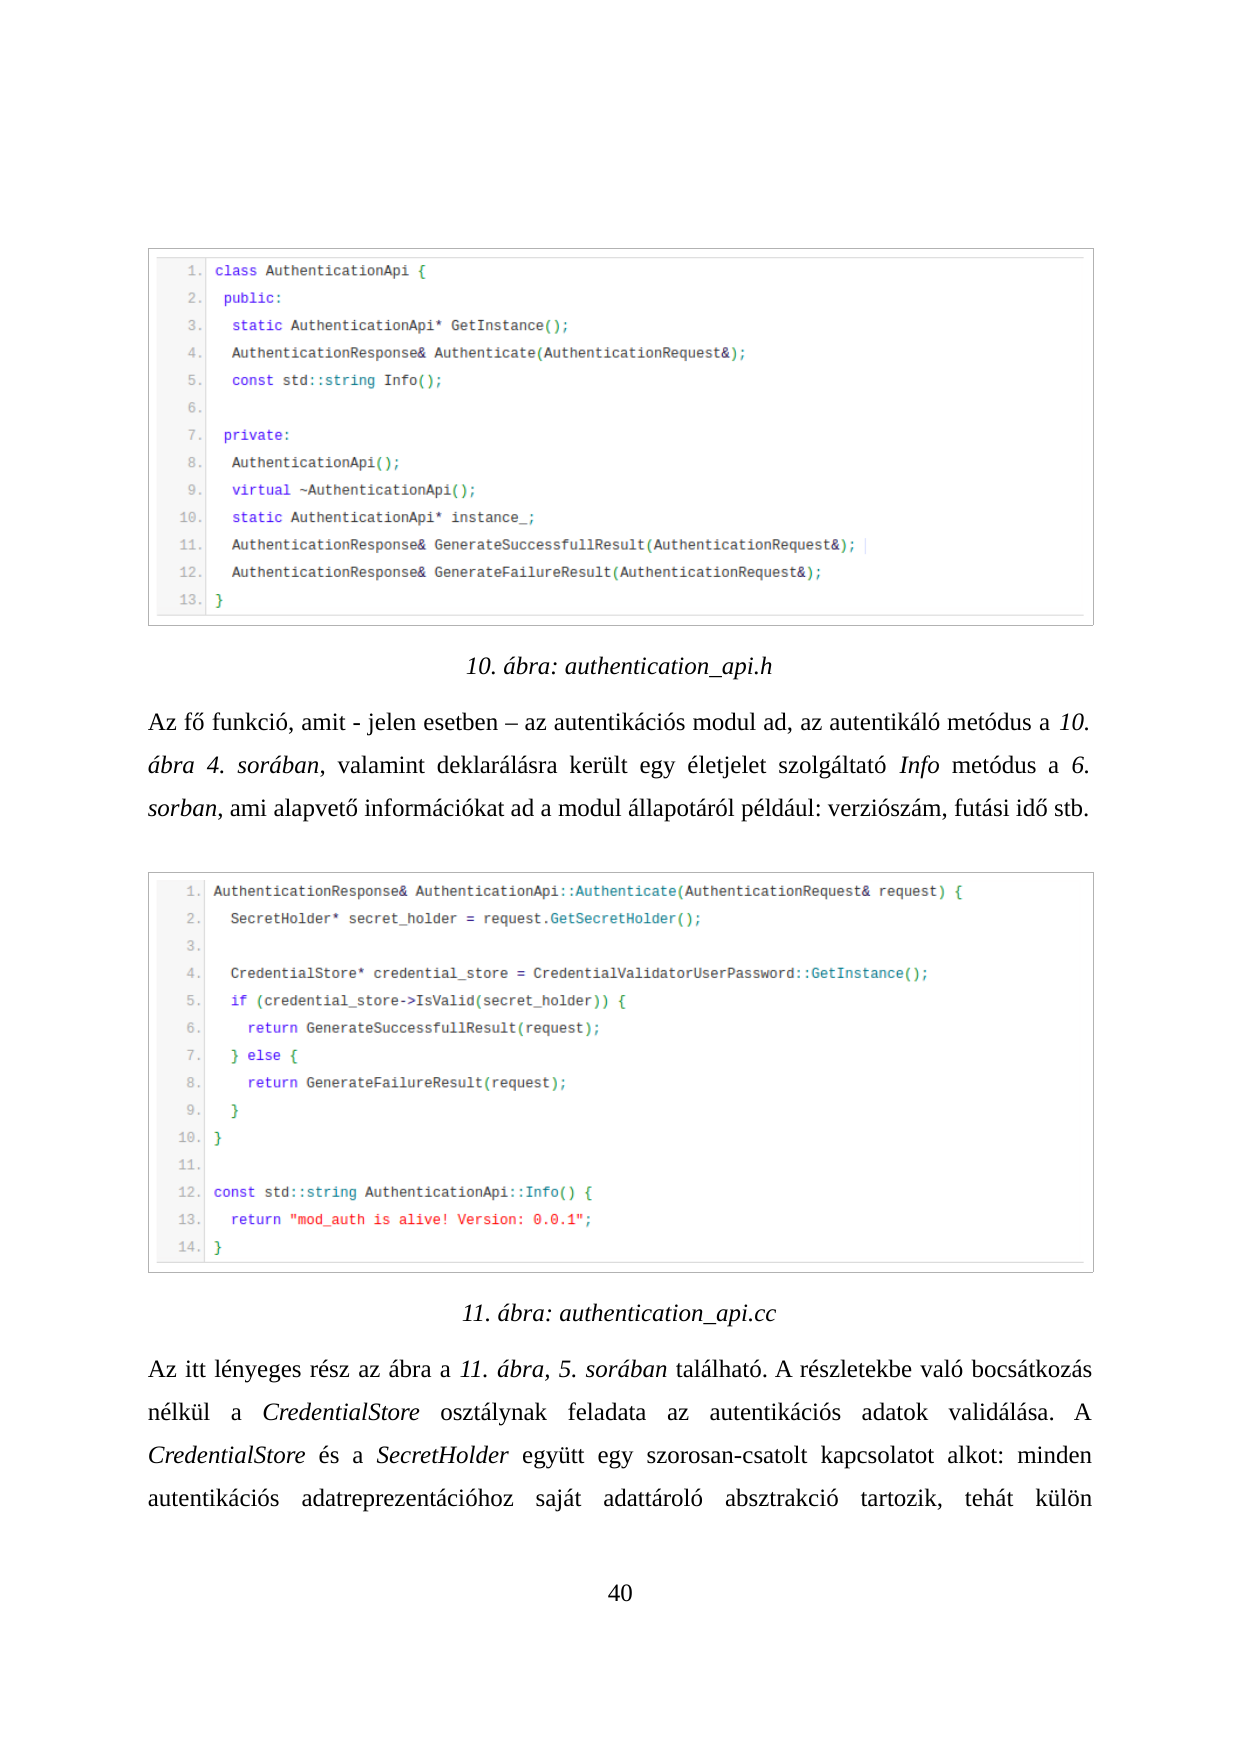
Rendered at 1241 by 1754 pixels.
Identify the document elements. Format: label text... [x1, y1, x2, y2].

text Az fő funkció, amit - jelen esetben – az autentikációs modul ad, az autentikáló metódus a 10. ábra 4. sorában, valamint deklarálásra került egy életjelet szolgáltató Info metódus a 6. sorban, ami alapvető információkat ad a modul állapotáról például: verziószám, futási idő stb. [148, 707, 1093, 822]
text [148, 860, 1093, 872]
picture [156, 257, 1084, 617]
text 10. ábra: authentication_api.h [148, 626, 1093, 680]
picture [156, 880, 1084, 1263]
text Az itt lényeges rész az ábra a 11. ábra, 5. sorában található. A részletekbe való bocsátkozás nélkül a CredentialStore osztálynak feladata az autentikációs adatok validálása. A CredentialStore és a SecretHolder együtt egy szorosan-csatolt kapcsolatot alkot: minden autentikációs adatreprezentációhoz saját adattároló absztrakció tartozik, tehát külön [148, 1354, 1093, 1512]
text 11. ábra: authentication_api.cc [148, 1273, 1093, 1327]
text [148, 236, 1093, 248]
text [149, 249, 1093, 625]
text [149, 873, 1093, 1272]
